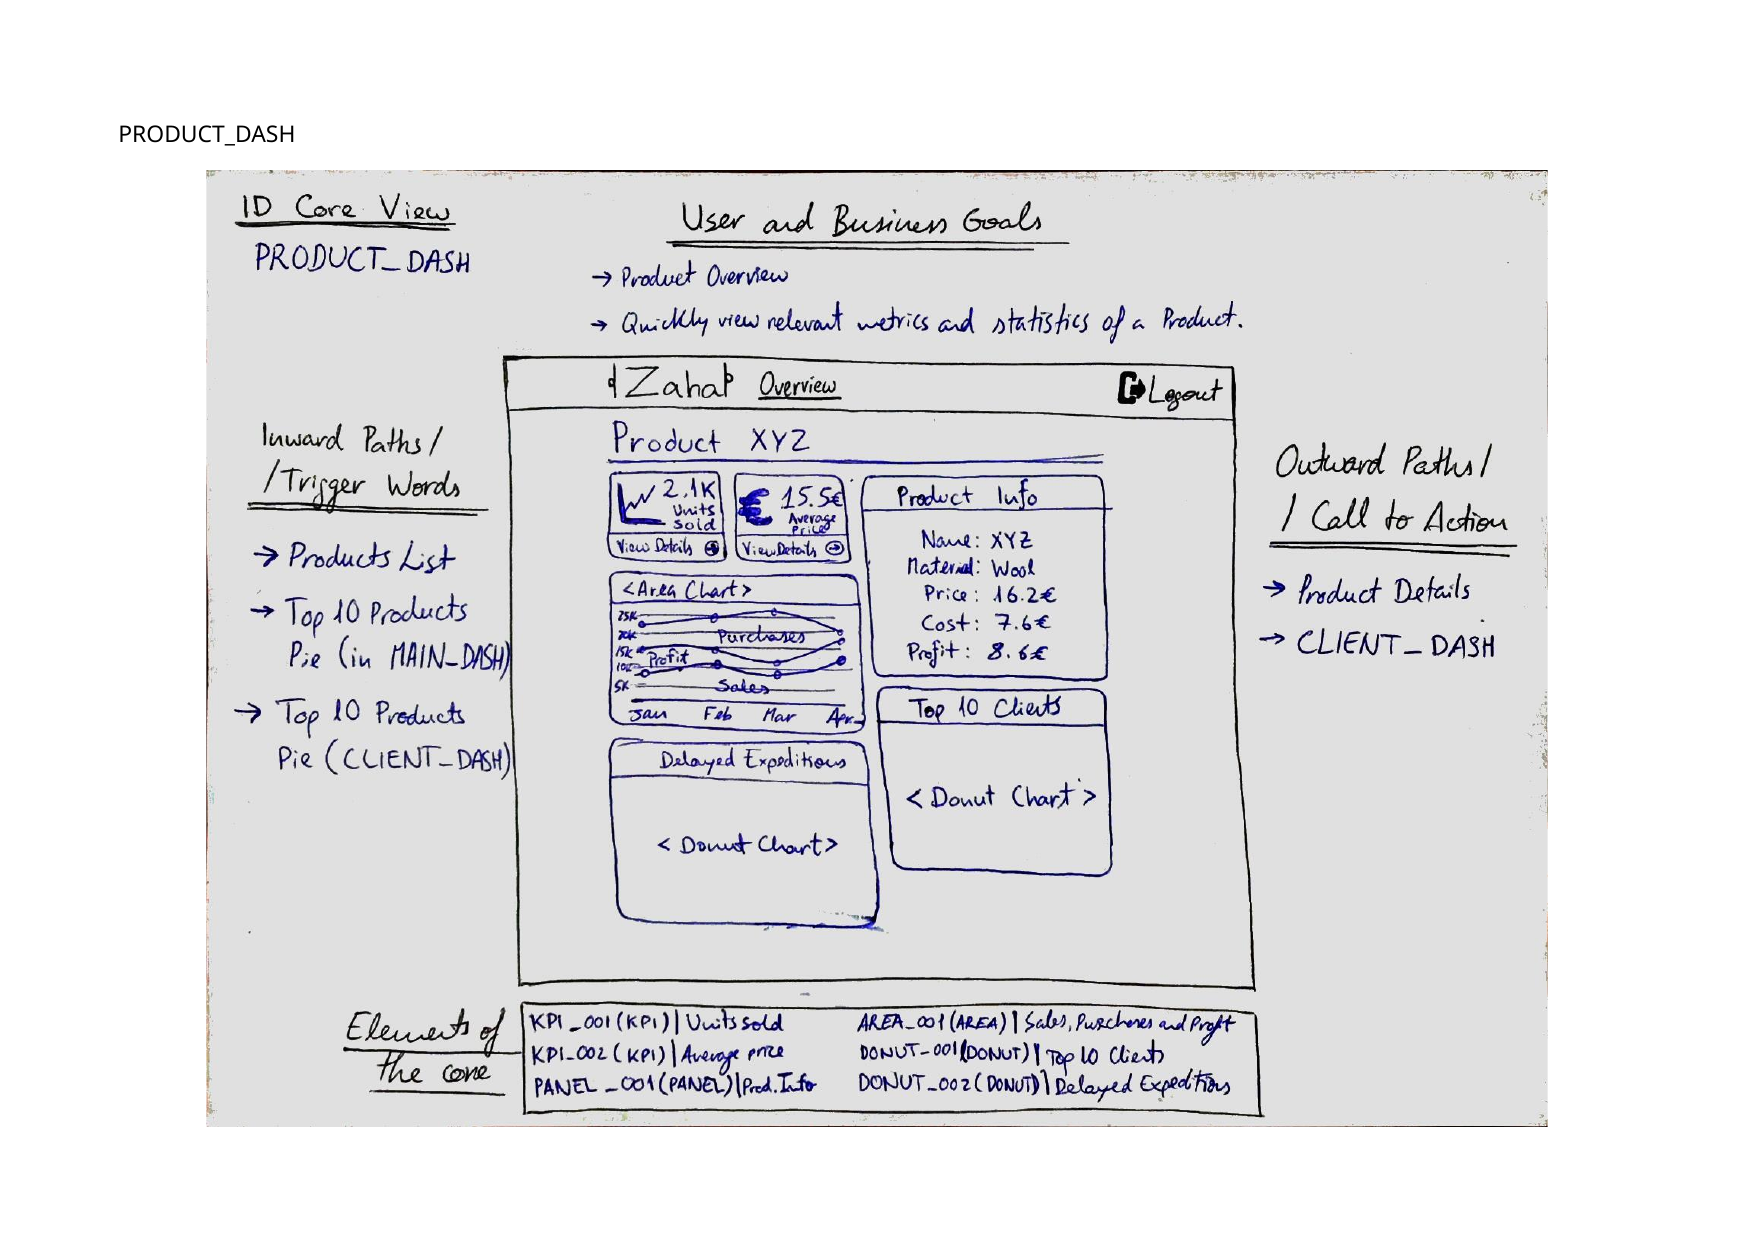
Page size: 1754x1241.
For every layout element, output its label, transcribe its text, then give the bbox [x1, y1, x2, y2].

text PRODUCT_DASH [118, 118, 1636, 149]
